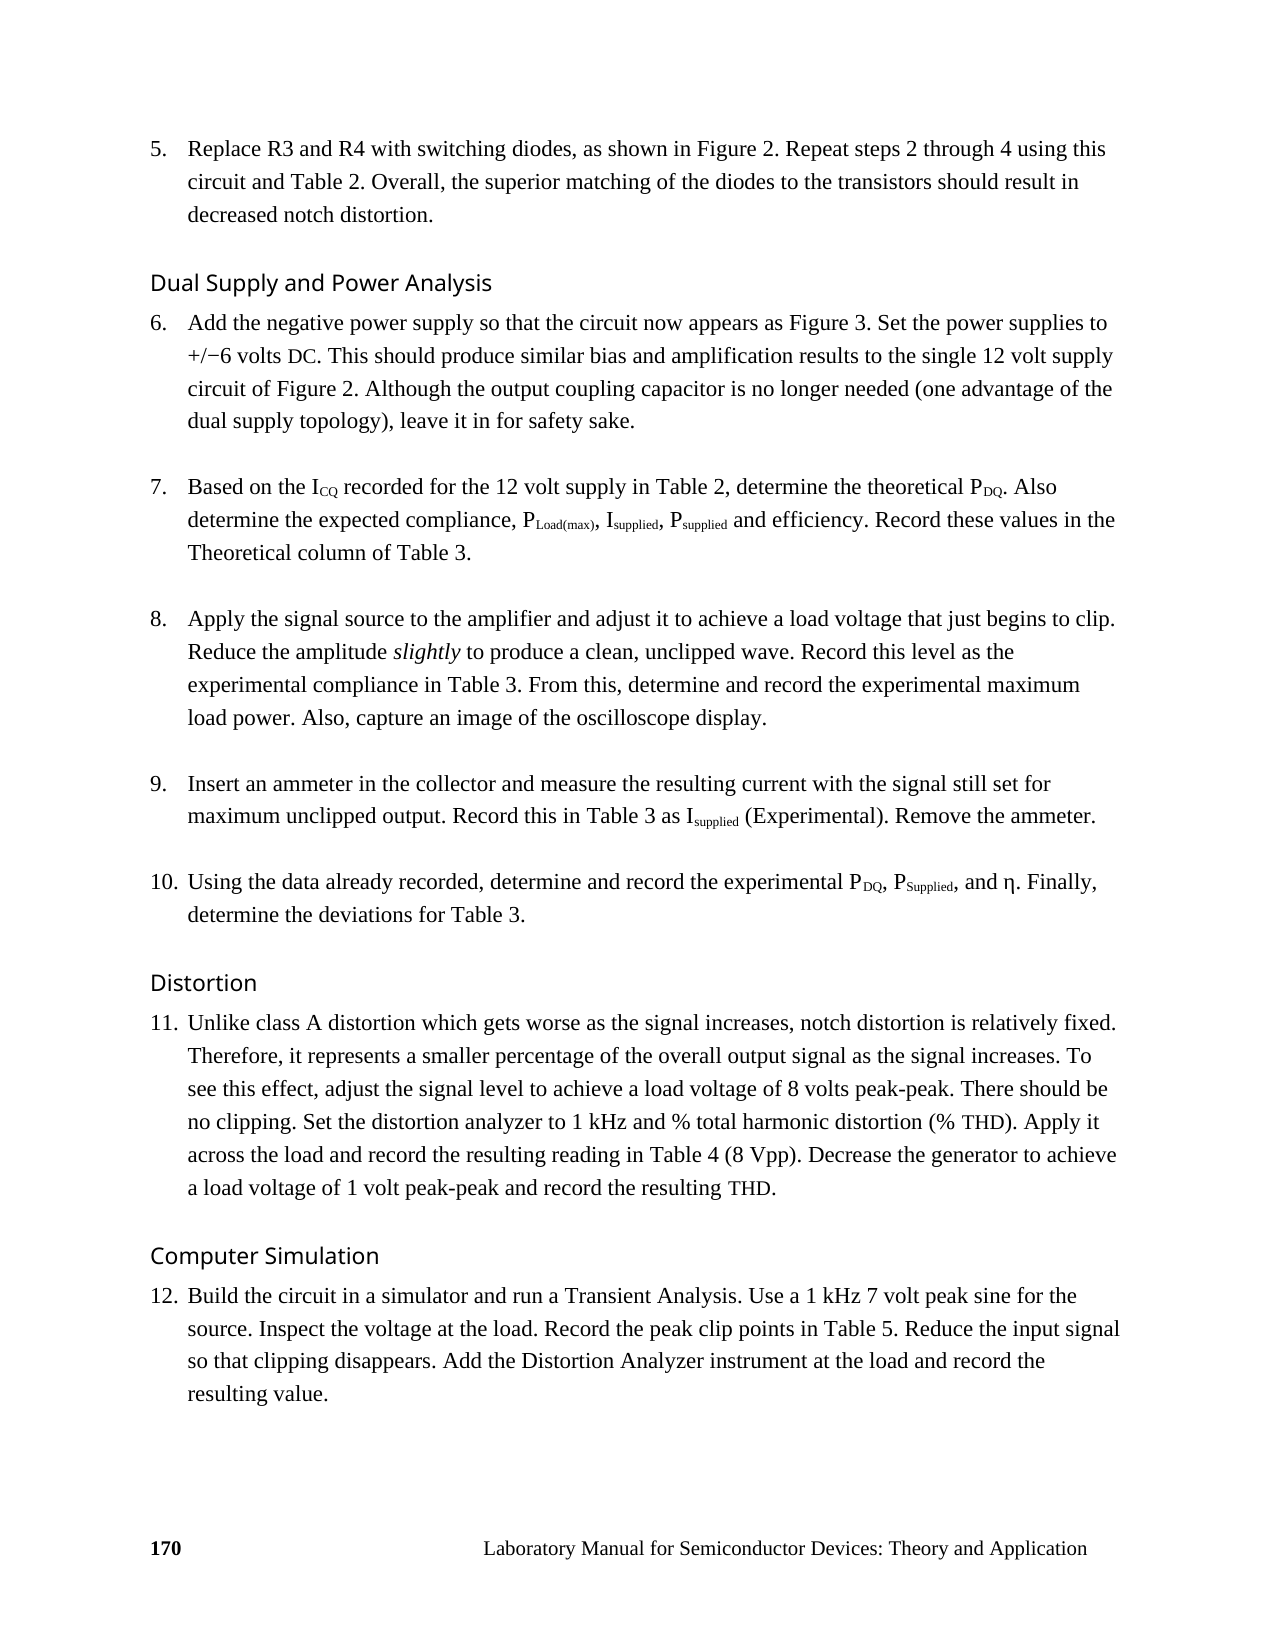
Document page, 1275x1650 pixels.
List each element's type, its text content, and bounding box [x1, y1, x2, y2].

list Build the circuit in a simulator and run a Transient Analysis. Use a 1 kHz 7 volt peak sine for the source. Inspect the voltage at the load. Record the peak clip points in Table 5. Reduce the input signal so that clipping disappears. Add the Distortion Analyzer instrument at the load and record the resulting value. [150, 1282, 1125, 1407]
list Unlike class A distortion which gets worse as the signal increases, notch distortion is relatively fixed. Therefore, it represents a smaller percentage of the overall output signal as the signal increases. To see this effect, adjust the signal level to achieve a load voltage of 8 volts peak-peak. There should be no clipping. Set the distortion analyzer to 1 kHz and % total harmonic distortion (% THD). Apply it across the load and record the resulting reading in Table 4 (8 Vpp). Decrease the generator to achieve a load voltage of 1 volt peak-peak and record the resulting THD. [150, 1009, 1125, 1200]
text Dual Supply and Power Analysis [150, 267, 1125, 298]
text Computer Simulation [150, 1239, 1125, 1271]
list Replace R3 and R4 with switching diodes, as shown in Figure 2. Repeat steps 2 through 4 using this circuit and Table 2. Overall, the superior matching of the diodes to the transistors should result in decreased notch distortion. [150, 135, 1125, 227]
list Insert an ammeter in the collector and measure the resulting current with the signal still set for maximum unclipped output. Record this in Table 3 as Isupplied (Experimental). Remove the ammeter. [150, 769, 1125, 829]
list Add the negative power supply so that the circuit now appears as Figure 3. Set the power supplies to +/−6 volts DC. This should produce similar bias and amplification results to the single 12 volt supply circuit of Figure 2. Although the output coupling capacitor is no longer needed (one advantage of the dual supply topology), leave it in for safety sake. [150, 309, 1125, 434]
list Using the data already recorded, determine and record the experimental PDQ, PSupplied, and η. Finally, determine the deviations for Table 3. [150, 868, 1125, 928]
text Distortion [150, 967, 1125, 998]
list Based on the ICQ recorded for the 12 volt supply in Table 2, determine the theoretical PDQ. Also determine the expected compliance, PLoad(max), Isupplied, Psupplied and efficiency. Record these values in the Theoretical column of Table 3. [150, 473, 1125, 566]
list Apply the signal source to the amplifier and adjust it to achieve a load voltage that just begins to clip. Reduce the amplitude slightly to produce a clean, unclipped wave. Record this level as the experimental compliance in Table 3. From this, determine and record the experimental maximum load power. Also, capture an image of the oscilloscope display. [150, 605, 1125, 730]
